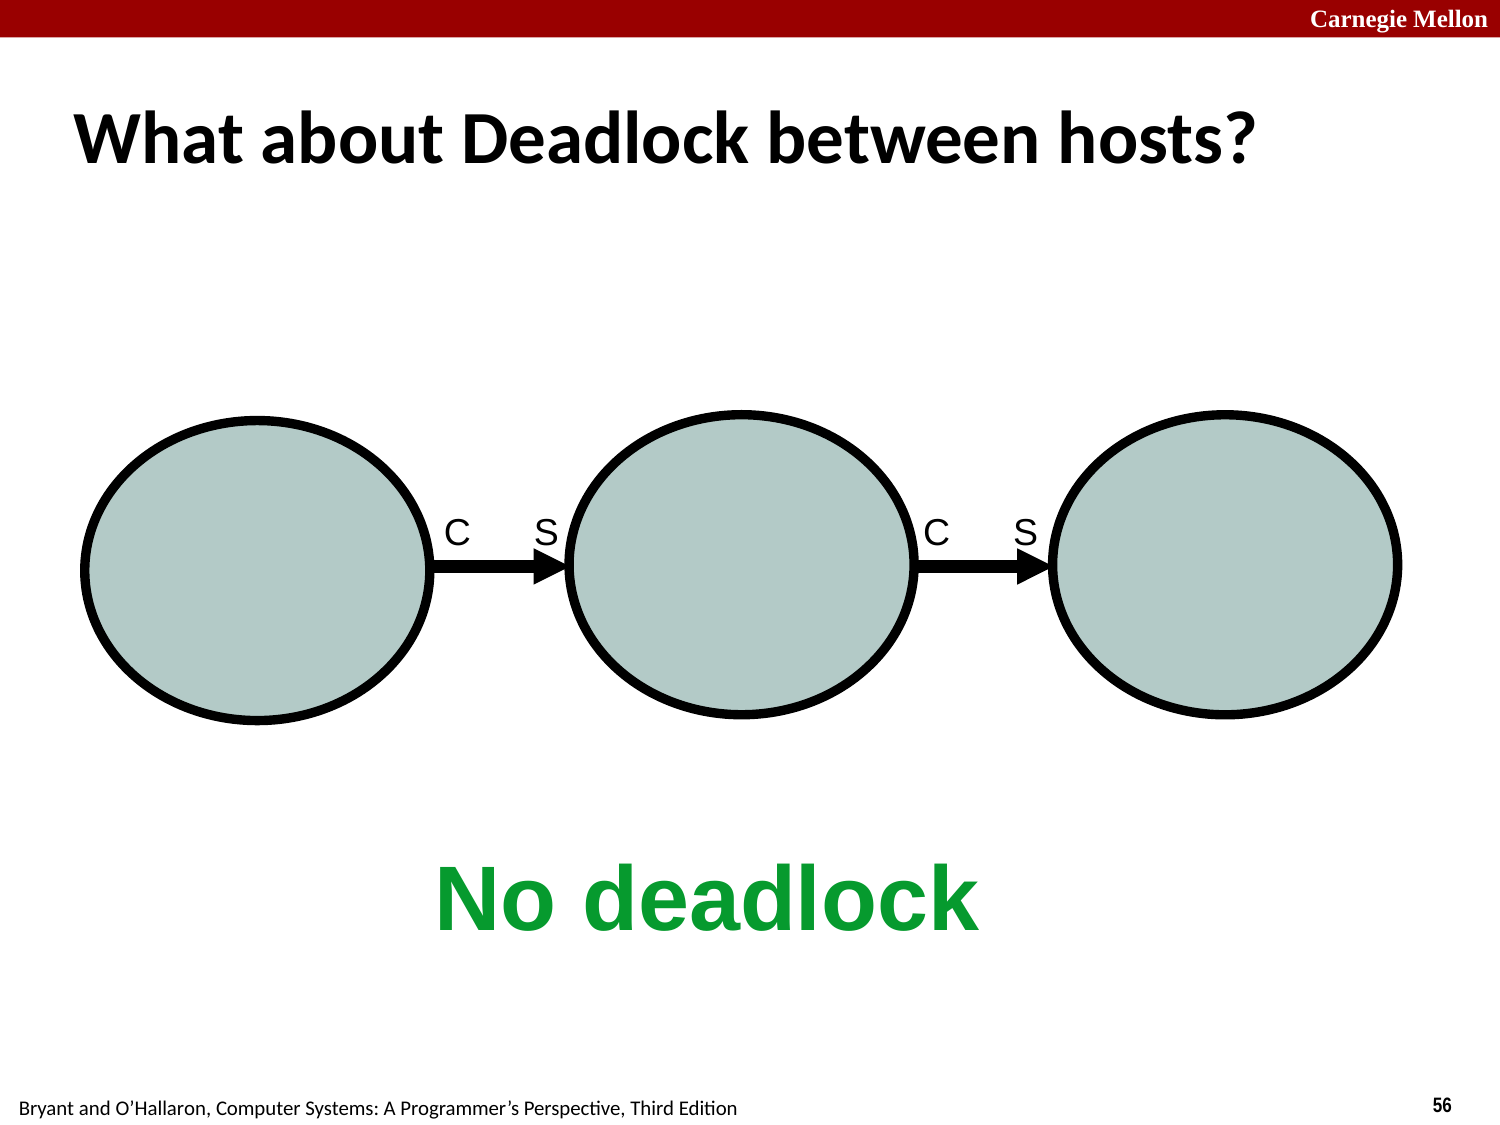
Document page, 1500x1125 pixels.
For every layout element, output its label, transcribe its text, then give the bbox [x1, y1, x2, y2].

text_box S [524, 510, 570, 555]
text_box [569, 414, 915, 715]
text_box [84, 420, 430, 721]
text_box No deadlock [420, 840, 1036, 958]
text_box C [435, 510, 481, 555]
text_box C [914, 510, 960, 555]
text_box [1052, 414, 1398, 715]
title What about Deadlock between hosts? [58, 71, 1304, 197]
text_box S [1003, 510, 1049, 555]
